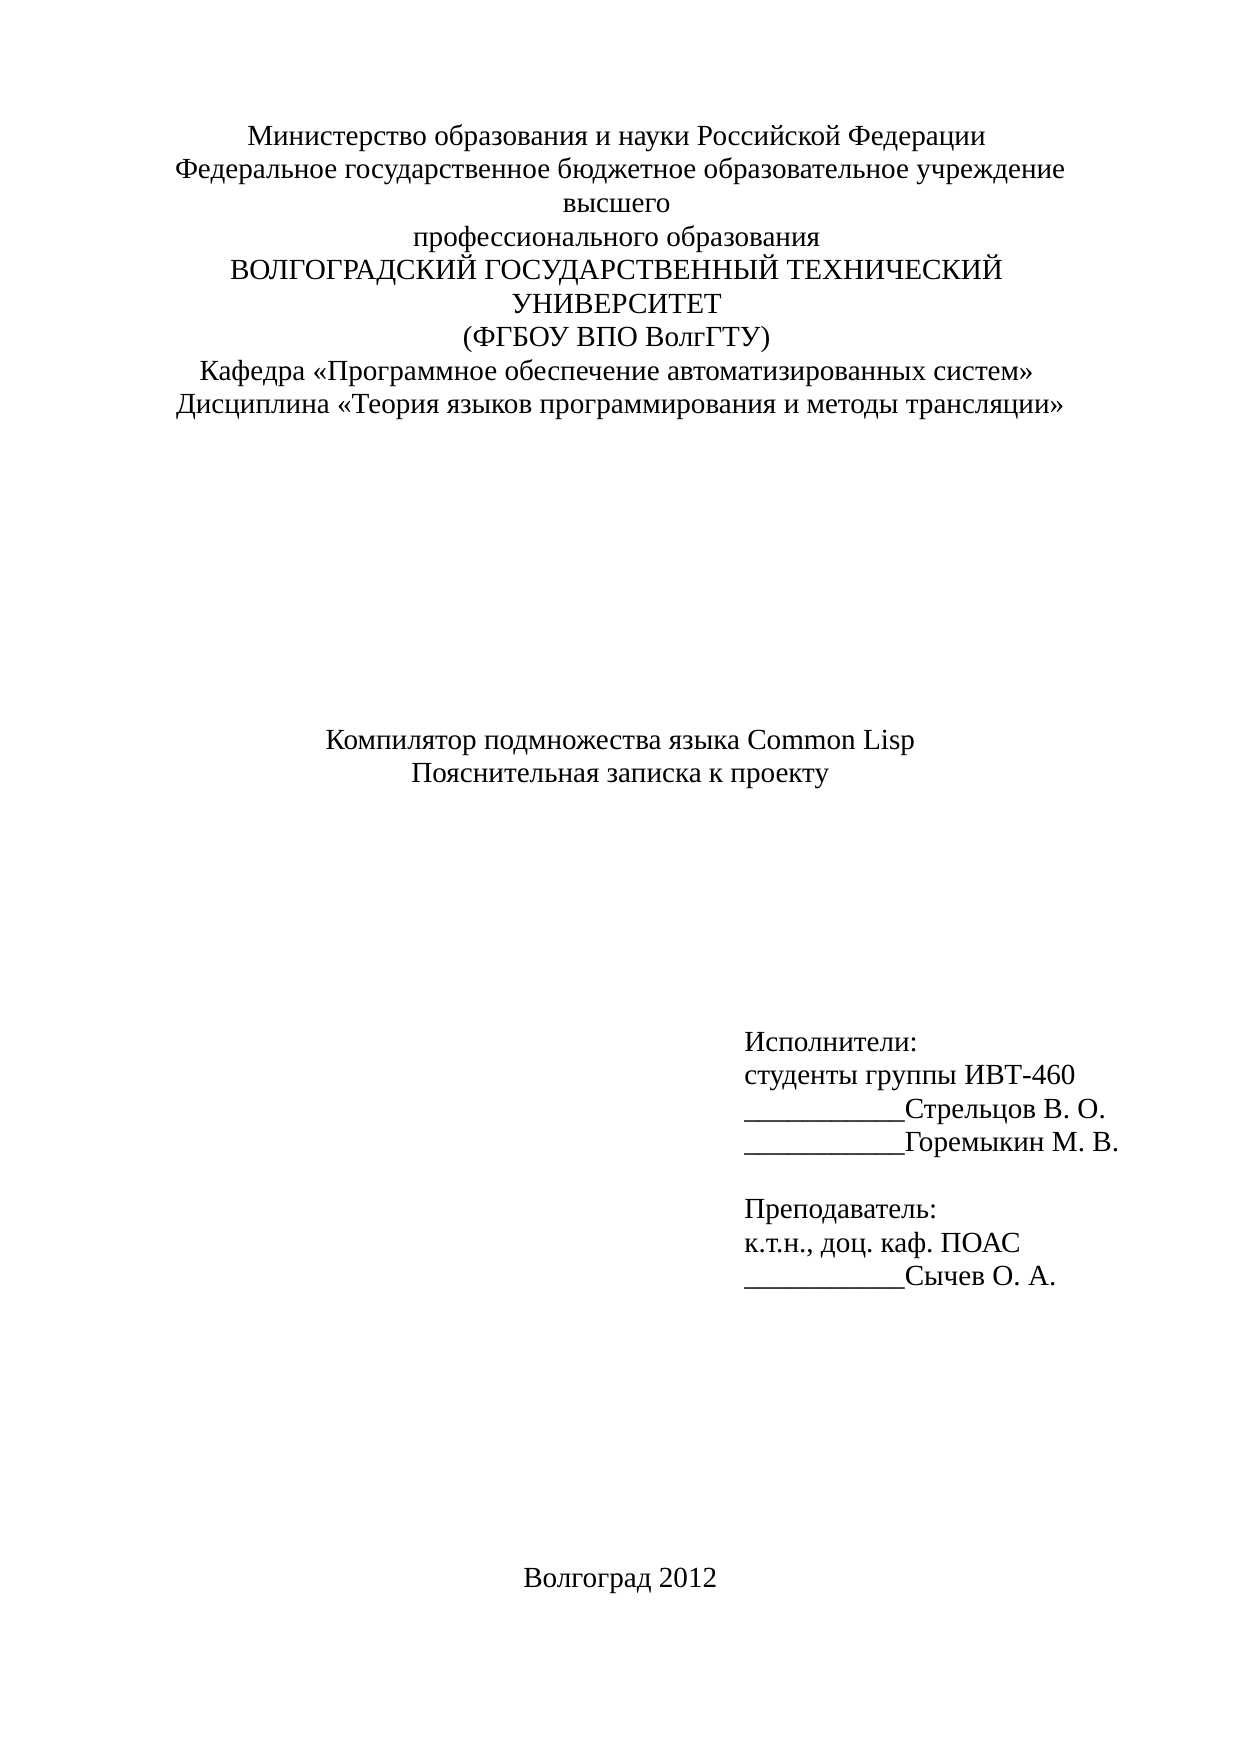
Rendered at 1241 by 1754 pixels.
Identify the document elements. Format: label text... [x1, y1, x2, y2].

text Дисциплина «Теория языков программирования и методы трансляции» [118, 386, 1122, 420]
text Преподаватель: [744, 1191, 1122, 1225]
text ___________Горемыкин М. В. [744, 1124, 1122, 1158]
text Компилятор подмножества языка Common Lisp [118, 722, 1122, 755]
text Министерство образования и науки Российской Федерации [118, 118, 1122, 152]
text Кафедра «Программное обеспечение автоматизированных систем» [118, 353, 1122, 386]
text ___________Стрельцов В. О. [744, 1091, 1122, 1124]
text УНИВЕРСИТЕТ [118, 286, 1122, 319]
text профессионального образования [118, 219, 1122, 252]
text Волгоград 2012 [118, 1560, 1122, 1594]
text Федеральное государственное бюджетное образовательное учреждение высшего [118, 152, 1122, 219]
text студенты группы ИВТ-460 [744, 1057, 1122, 1091]
text ВОЛГОГРАДСКИЙ ГОСУДАРСТВЕННЫЙ ТЕХНИЧЕСКИЙ [118, 252, 1122, 286]
text к.т.н., доц. каф. ПОАС [744, 1225, 1122, 1258]
text ___________Сычев О. А. [744, 1258, 1122, 1292]
text Исполнители: [744, 1024, 1122, 1057]
text (ФГБОУ ВПО ВолгГТУ) [118, 319, 1122, 353]
text Пояснительная записка к проекту [118, 755, 1122, 789]
